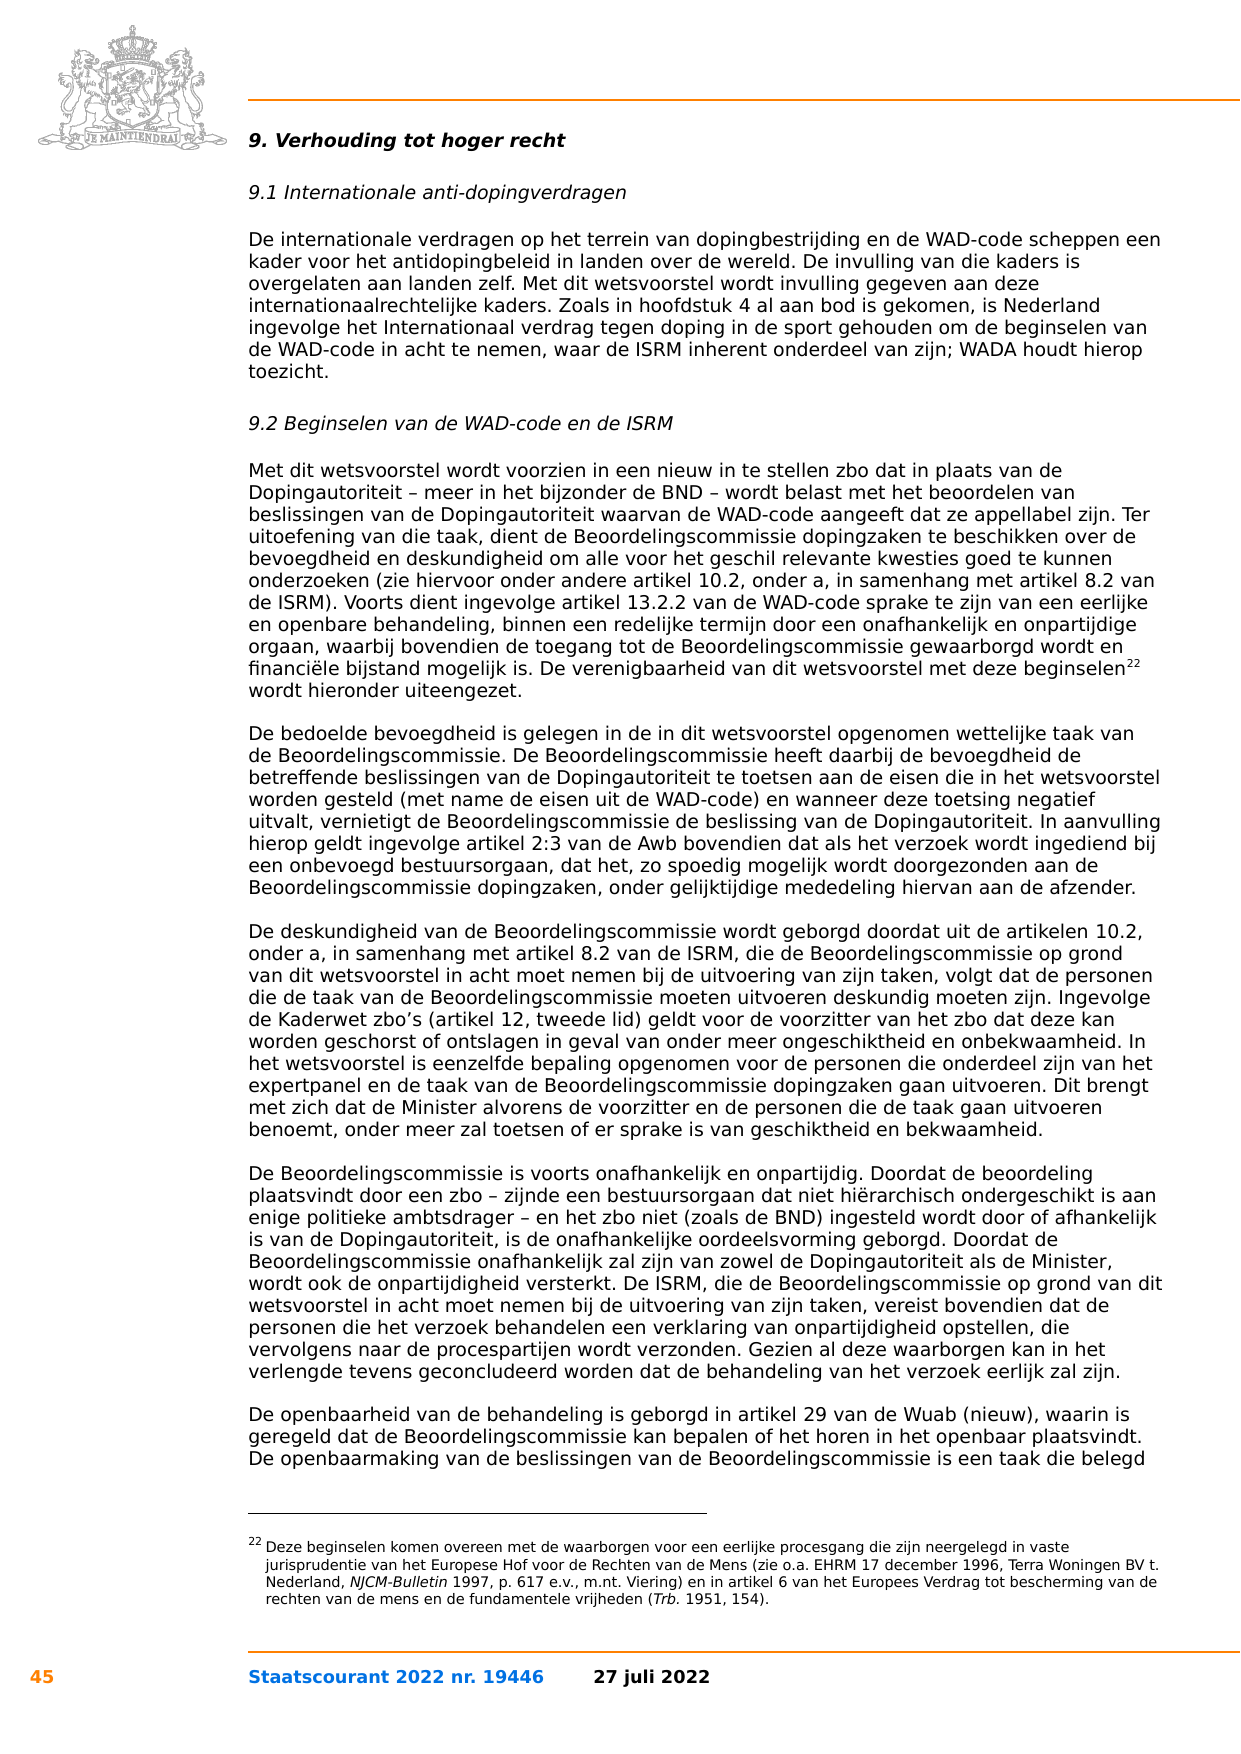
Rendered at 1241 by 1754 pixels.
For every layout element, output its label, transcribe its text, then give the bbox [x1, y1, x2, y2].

subtitle 9.1 Internationale anti-dopingverdragen [248, 182, 1163, 204]
subtitle 9. Verhouding tot hoger recht [248, 130, 1163, 152]
text De openbaarheid van de behandeling is geborgd in artikel 29 van de Wuab (nieuw), waarin is geregeld dat de Beoordelingscommissie kan bepalen of het horen in het openbaar plaatsvindt. De openbaarmaking van de beslissingen van de Beoordelingscommissie is een taak die belegd [248, 1404, 1163, 1470]
text Deze beginselen komen overeen met de waarborgen voor een eerlijke procesgang die zijn neergelegd in vaste jurisprudentie van het Europese Hof voor de Rechten van de Mens (zie o.a. EHRM 17 december 1996, Terra Woningen BV t. Nederland, NJCM-Bulletin 1997, p. 617 e.v., m.nt. Viering) en in artikel 6 van het Europees Verdrag tot bescherming van de rechten van de mens en de fundamentele vrijheden (Trb. 1951, 154). [248, 1535, 1163, 1608]
text De Beoordelingscommissie is voorts onafhankelijk en onpartijdig. Doordat de beoordeling plaatsvindt door een zbo – zijnde een bestuursorgaan dat niet hiërarchisch ondergeschikt is aan enige politieke ambtsdrager – en het zbo niet (zoals de BND) ingesteld wordt door of afhankelijk is van de Dopingautoriteit, is de onafhankelijke oordeelsvorming geborgd. Doordat de Beoordelingscommissie onafhankelijk zal zijn van zowel de Dopingautoriteit als de Minister, wordt ook de onpartijdigheid versterkt. De ISRM, die de Beoordelingscommissie op grond van dit wetsvoorstel in acht moet nemen bij de uitvoering van zijn taken, vereist bovendien dat de personen die het verzoek behandelen een verklaring van onpartijdigheid opstellen, die vervolgens naar de procespartijen wordt verzonden. Gezien al deze waarborgen kan in het verlengde tevens geconcludeerd worden dat de behandeling van het verzoek eerlijk zal zijn. [248, 1163, 1163, 1382]
text De internationale verdragen op het terrein van dopingbestrijding en de WAD-code scheppen een kader voor het antidopingbeleid in landen over de wereld. De invulling van die kaders is overgelaten aan landen zelf. Met dit wetsvoorstel wordt invulling gegeven aan deze internationaalrechtelijke kaders. Zoals in hoofdstuk 4 al aan bod is gekomen, is Nederland ingevolge het Internationaal verdrag tegen doping in de sport gehouden om de beginselen van de WAD-code in acht te nemen, waar de ISRM inherent onderdeel van zijn; WADA houdt hierop toezicht. [248, 229, 1163, 383]
text De deskundigheid van de Beoordelingscommissie wordt geborgd doordat uit de artikelen 10.2, onder a, in samenhang met artikel 8.2 van de ISRM, die de Beoordelingscommissie op grond van dit wetsvoorstel in acht moet nemen bij de uitvoering van zijn taken, volgt dat de personen die de taak van de Beoordelingscommissie moeten uitvoeren deskundig moeten zijn. Ingevolge de Kaderwet zbo’s (artikel 12, tweede lid) geldt voor de voorzitter van het zbo dat deze kan worden geschorst of ontslagen in geval van onder meer ongeschiktheid en onbekwaamheid. In het wetsvoorstel is eenzelfde bepaling opgenomen voor de personen die onderdeel zijn van het expertpanel en de taak van de Beoordelingscommissie dopingzaken gaan uitvoeren. Dit brengt met zich dat de Minister alvorens de voorzitter en de personen die de taak gaan uitvoeren benoemt, onder meer zal toetsen of er sprake is van geschiktheid en bekwaamheid. [248, 921, 1163, 1141]
picture [38, 25, 227, 150]
text Met dit wetsvoorstel wordt voorzien in een nieuw in te stellen zbo dat in plaats van de Dopingautoriteit – meer in het bijzonder de BND – wordt belast met het beoordelen van beslissingen van de Dopingautoriteit waarvan de WAD-code aangeeft dat ze appellabel zijn. Ter uitoefening van die taak, dient de Beoordelingscommissie dopingzaken te beschikken over de bevoegdheid en deskundigheid om alle voor het geschil relevante kwesties goed te kunnen onderzoeken (zie hiervoor onder andere artikel 10.2, onder a, in samenhang met artikel 8.2 van de ISRM). Voorts dient ingevolge artikel 13.2.2 van de WAD-code sprake te zijn van een eerlijke en openbare behandeling, binnen een redelijke termijn door een onafhankelijk en onpartijdige orgaan, waarbij bovendien de toegang tot de Beoordelingscommissie gewaarborgd wordt en financiële bijstand mogelijk is. De verenigbaarheid van dit wetsvoorstel met deze beginselen wordt hieronder uiteengezet. [248, 460, 1163, 701]
subtitle 9.2 Beginselen van de WAD-code en de ISRM [248, 413, 1163, 435]
text De bedoelde bevoegdheid is gelegen in de in dit wetsvoorstel opgenomen wettelijke taak van de Beoordelingscommissie. De Beoordelingscommissie heeft daarbij de bevoegdheid de betreffende beslissingen van de Dopingautoriteit te toetsen aan de eisen die in het wetsvoorstel worden gesteld (met name de eisen uit de WAD-code) en wanneer deze toetsing negatief uitvalt, vernietigt de Beoordelingscommissie de beslissing van de Dopingautoriteit. In aanvulling hierop geldt ingevolge artikel 2:3 van de Awb bovendien dat als het verzoek wordt ingediend bij een onbevoegd bestuursorgaan, dat het, zo spoedig mogelijk wordt doorgezonden aan de Beoordelingscommissie dopingzaken, onder gelijktijdige mededeling hiervan aan de afzender. [248, 723, 1163, 899]
